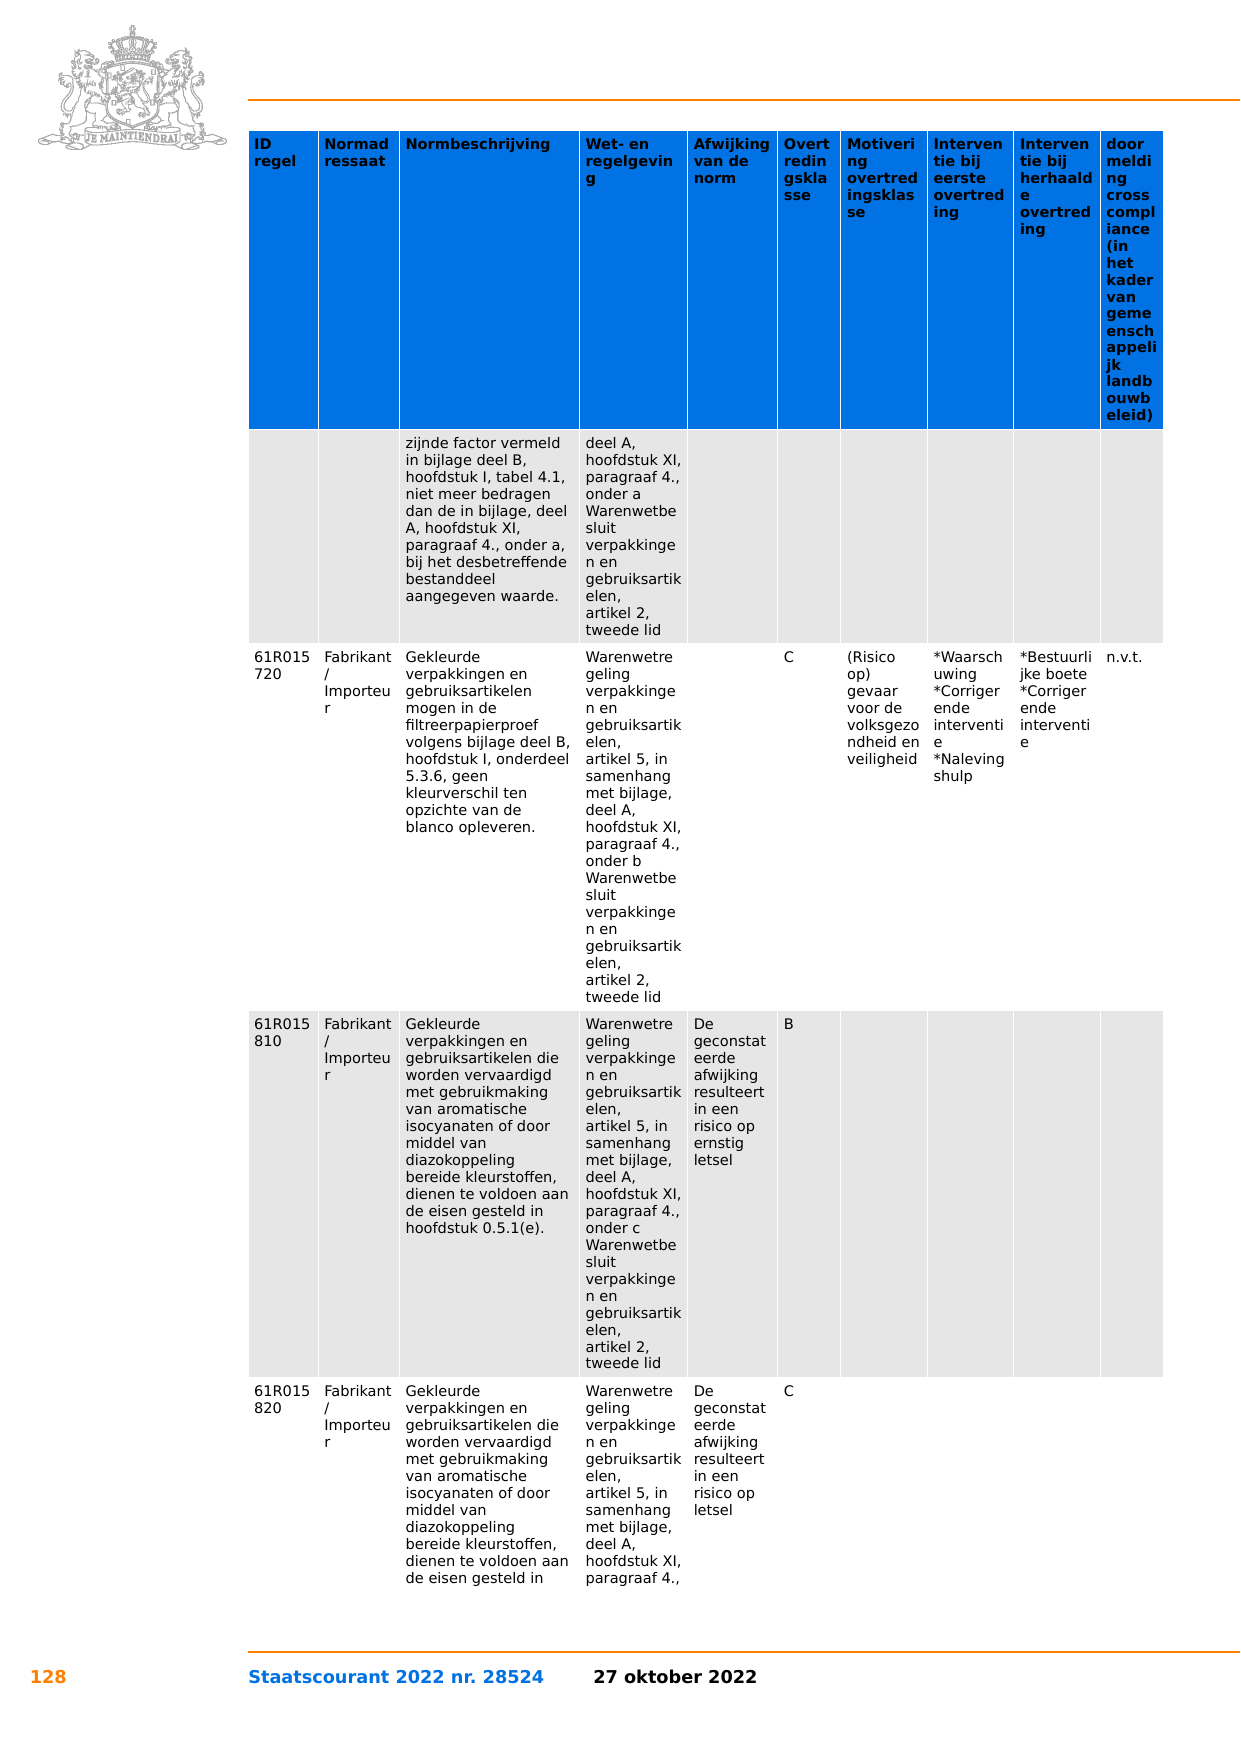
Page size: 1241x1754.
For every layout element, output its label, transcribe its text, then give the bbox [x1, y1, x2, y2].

table_header Afwijking van de norm [688, 131, 777, 429]
table_cell *Waarschuwing *Corrigerende interventie *Nalevingshulp [928, 644, 1013, 1010]
table_cell De geconstateerde afwijking resulteert in een risico op letsel [688, 1378, 777, 1591]
table_header Motivering overtredingsklasse [841, 131, 927, 429]
table_cell B [778, 1011, 840, 1377]
table_cell [928, 1378, 1013, 1591]
table_cell [778, 430, 840, 643]
table_cell C [778, 644, 840, 1010]
table_header Normadressaat [319, 131, 399, 429]
table_cell n.v.t. [1101, 644, 1163, 1010]
table_cell [1014, 1011, 1100, 1377]
table_cell (Risico op) gevaar voor de volksgezondheid en veiligheid [841, 644, 927, 1010]
table_cell [688, 430, 777, 643]
table_header Normbeschrijving [400, 131, 579, 429]
table_cell [1014, 430, 1100, 643]
table_header Interventie bij herhaalde overtreding [1014, 131, 1100, 429]
table_cell C [778, 1378, 840, 1591]
picture [38, 25, 227, 150]
table_cell zijnde factor vermeld in bijlage deel B, hoofdstuk I, tabel 4.1, niet meer bedragen dan de in bijlage, deel A, hoofdstuk XI, paragraaf 4., onder a, bij het desbetreffende bestanddeel aangegeven waarde. [400, 430, 579, 643]
table_header ID regel [249, 131, 318, 429]
table_cell 61R015720 [249, 644, 318, 1010]
table_cell Fabrikant / Importeur [319, 644, 399, 1010]
table_cell [841, 1011, 927, 1377]
table_cell Gekleurde verpakkingen en gebruiksartikelen die worden vervaardigd met gebruikmaking van aromatische isocyanaten of door middel van diazokoppeling bereide kleurstoffen, dienen te voldoen aan de eisen gesteld in hoofdstuk 0.5.1(e). [400, 1011, 579, 1377]
table_cell [1014, 1378, 1100, 1591]
table_cell [319, 430, 399, 643]
table_header Wet- en regelgeving [580, 131, 687, 429]
table_cell Fabrikant / Importeur [319, 1378, 399, 1591]
table_cell [1101, 430, 1163, 643]
table_header Overtredingsklasse [778, 131, 840, 429]
table_cell De geconstateerde afwijking resulteert in een risico op ernstig letsel [688, 1011, 777, 1377]
table_cell [249, 430, 318, 643]
table_cell Gekleurde verpakkingen en gebruiksartikelen die worden vervaardigd met gebruikmaking van aromatische isocyanaten of door middel van diazokoppeling bereide kleurstoffen, dienen te voldoen aan de eisen gesteld in [400, 1378, 579, 1591]
table_cell *Bestuurlijke boete *Corrigerende interventie [1014, 644, 1100, 1010]
table_cell [688, 644, 777, 1010]
table_cell [841, 1378, 927, 1591]
table_cell [928, 430, 1013, 643]
table_header doormelding cross compliance (in het kader van gemeenschappelijk landbouwbeleid) [1101, 131, 1163, 429]
table_cell [1101, 1011, 1163, 1377]
table_cell Fabrikant / Importeur [319, 1011, 399, 1377]
table_cell Warenwetregeling verpakkingen en gebruiksartikelen, artikel 5, in samenhang met bijlage, deel A, hoofdstuk XI, paragraaf 4., onder c Warenwetbesluit verpakkingen en gebruiksartikelen, artikel 2, tweede lid [580, 1011, 687, 1377]
table_cell [928, 1011, 1013, 1377]
table_cell [841, 430, 927, 643]
table_header Interventie bij eerste overtreding [928, 131, 1013, 429]
table_cell Warenwetregeling verpakkingen en gebruiksartikelen, artikel 5, in samenhang met bijlage, deel A, hoofdstuk XI, paragraaf 4., onder b Warenwetbesluit verpakkingen en gebruiksartikelen, artikel 2, tweede lid [580, 644, 687, 1010]
table_cell 61R015810 [249, 1011, 318, 1377]
table_cell deel A, hoofdstuk XI, paragraaf 4., onder a Warenwetbesluit verpakkingen en gebruiksartikelen, artikel 2, tweede lid [580, 430, 687, 643]
table_cell [1101, 1378, 1163, 1591]
table_cell Gekleurde verpakkingen en gebruiksartikelen mogen in de filtreerpapierproef volgens bijlage deel B, hoofdstuk I, onderdeel 5.3.6, geen kleurverschil ten opzichte van de blanco opleveren. [400, 644, 579, 1010]
table_cell 61R015820 [249, 1378, 318, 1591]
table_cell Warenwetregeling verpakkingen en gebruiksartikelen, artikel 5, in samenhang met bijlage, deel A, hoofdstuk XI, paragraaf 4., [580, 1378, 687, 1591]
